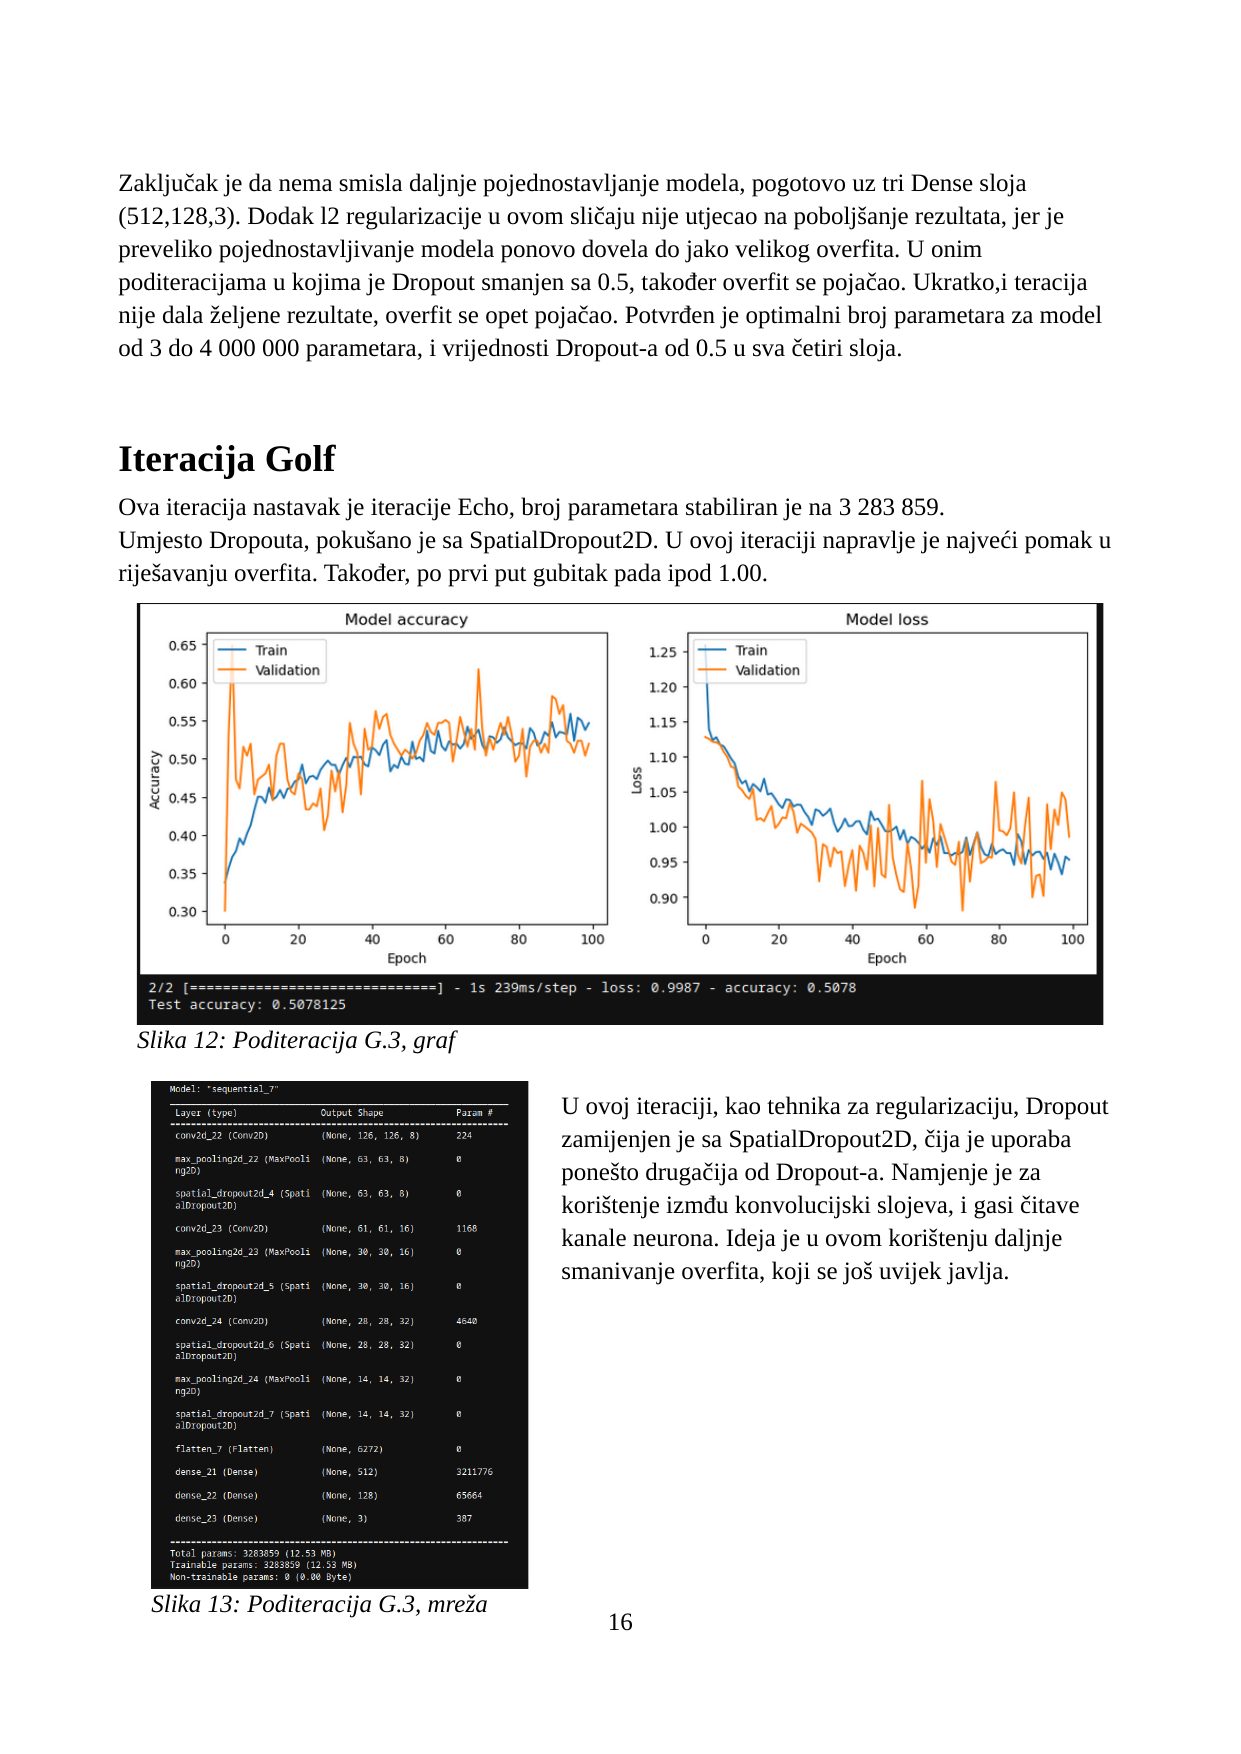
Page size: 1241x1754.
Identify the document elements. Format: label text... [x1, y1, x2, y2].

text Zaključak je da nema smisla daljnje pojednostavljanje modela, pogotovo uz tri Dense sloja (512,128,3). Dodak l2 regularizacije u ovom sličaju nije utjecao na poboljšanje rezultata, jer je preveliko pojednostavljivanje modela ponovo dovela do jako velikog overfita. U onim poditeracijama u kojima je Dropout smanjen sa 0.5, također overfit se pojačao. Ukratko,i teracija nije dala željene rezultate, overfit se opet pojačao. Potvrđen je optimalni broj parametara za model od 3 do 4 000 000 parametara, i vrijednosti Dropout-a od 0.5 u sva četiri sloja. [118, 168, 1122, 362]
text [118, 1091, 151, 1285]
text Umjesto Dropouta, pokušano je sa SpatialDropout2D. U ovoj iteraciji napravlje je najveći pomak u riješavanju overfita. Također, po prvi put gubitak pada ipod 1.00. [118, 525, 1122, 587]
picture [136, 603, 1104, 1025]
picture [151, 1081, 529, 1589]
subtitle Iteracija Golf [118, 436, 1122, 479]
text U ovoj iteraciji, kao tehnika za regularizaciju, Dropout zamijenjen je sa SpatialDropout2D, čija je uporaba ponešto drugačija od Dropout-a. Namjenje je za korištenje izmđu konvolucijski slojeva, i gasi čitave kanale neurona. Ideja je u ovom korištenju daljnje smanivanje overfita, koji se još uvijek javlja. [561, 1091, 1122, 1285]
list Slika 12: Poditeracija G.3, graf [137, 1025, 1103, 1054]
text Ova iteracija nastavak je iteracije Echo, broj parametara stabiliran je na 3 283 859. [118, 492, 1122, 521]
list Slika 13: Poditeracija G.3, mreža [151, 1589, 561, 1617]
